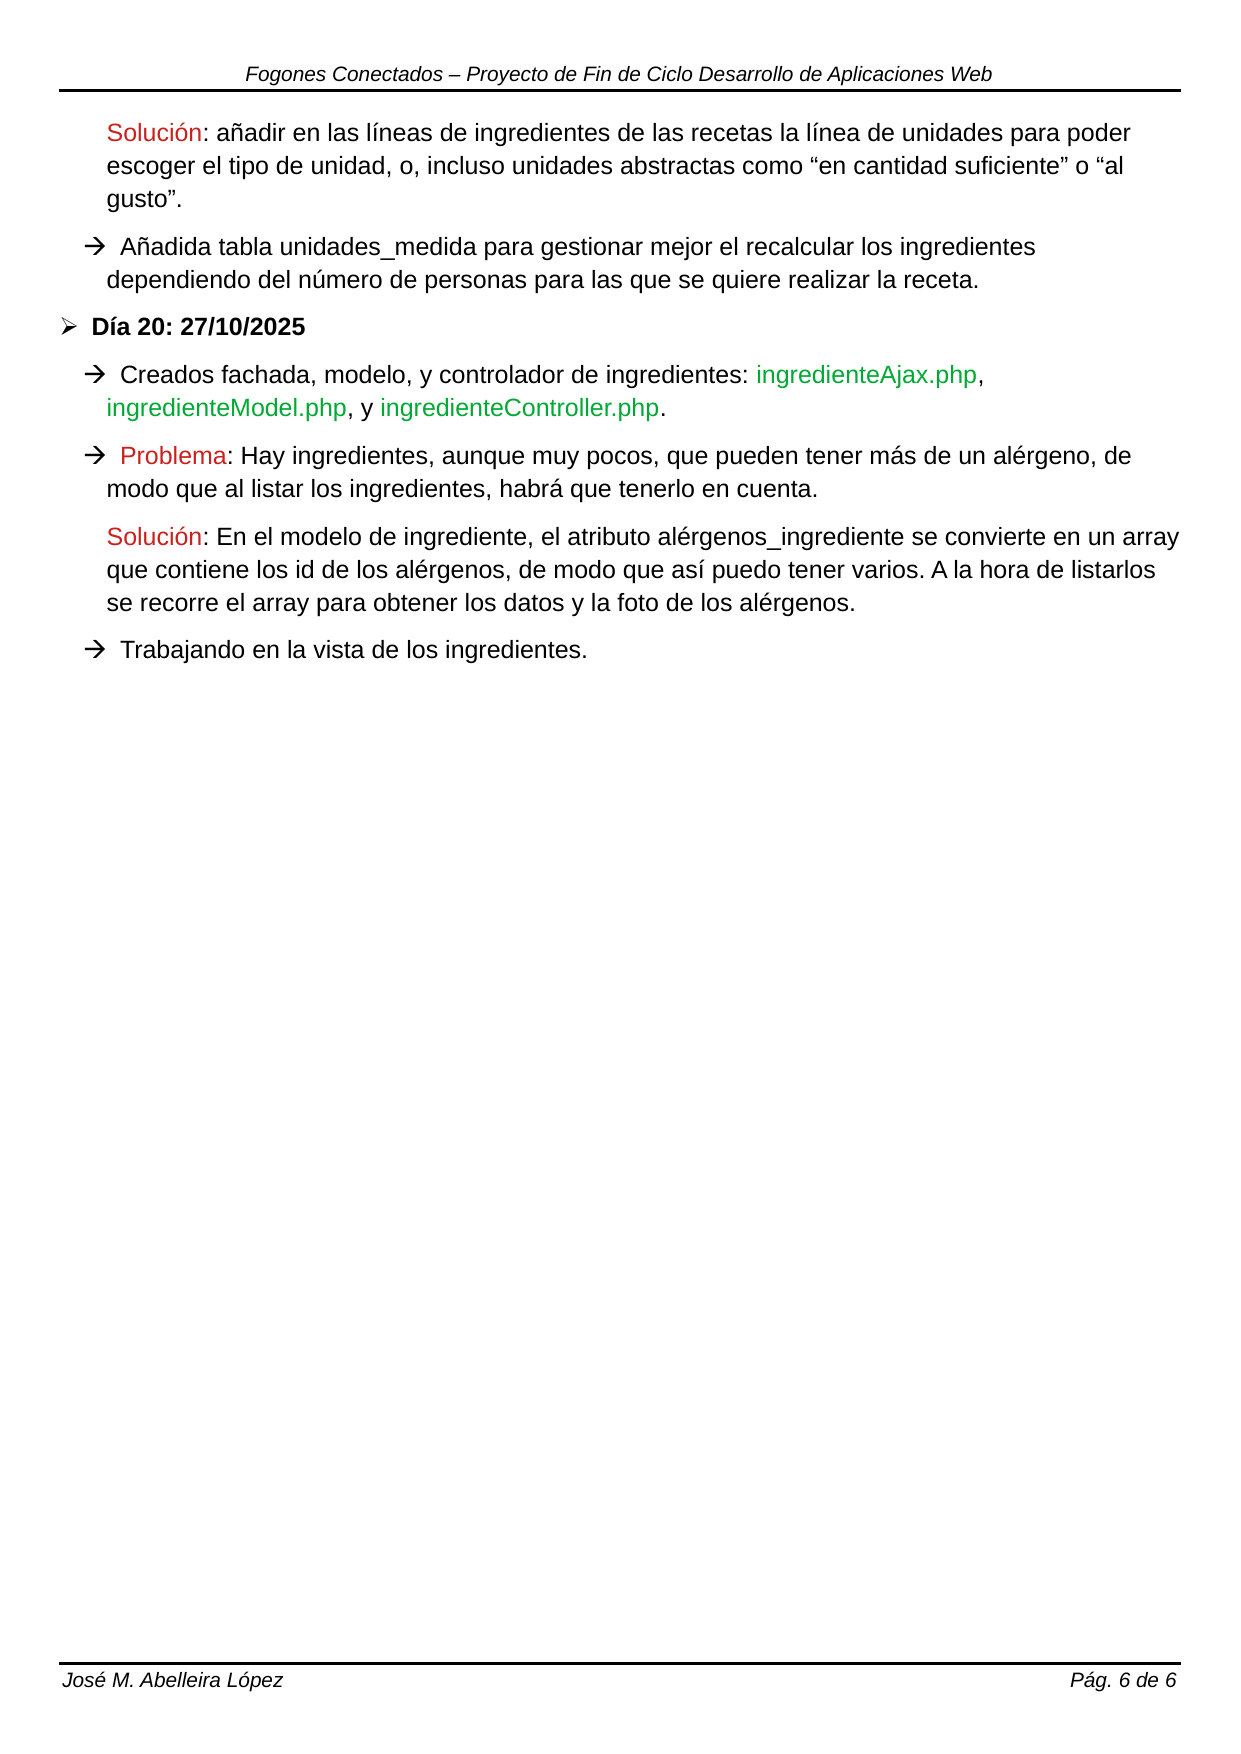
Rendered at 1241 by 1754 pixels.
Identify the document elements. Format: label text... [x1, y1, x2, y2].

list Solución: En el modelo de ingrediente, el atributo alérgenos_ingrediente se convierte en un array que contiene los id de los alérgenos, de modo que así puedo tener varios. A la hora de listarlos se recorre el array para obtener los datos y la foto de los alérgenos. [83, 522, 1181, 616]
list Añadida tabla unidades_medida para gestionar mejor el recalcular los ingredientes dependiendo del número de personas para las que se quiere realizar la receta. [83, 232, 1181, 293]
list Problema: Hay ingredientes, aunque muy pocos, que pueden tener más de un alérgeno, de modo que al listar los ingredientes, habrá que tenerlo en cuenta. [83, 441, 1181, 503]
list Creados fachada, modelo, y controlador de ingredientes: ingredienteAjax.php, ingredienteModel.php, y ingredienteController.php. [83, 360, 1181, 422]
list Trabajando en la vista de los ingredientes. [83, 635, 1181, 664]
list Día 20: 27/10/2025 [59, 312, 1181, 341]
list Solución: añadir en las líneas de ingredientes de las recetas la línea de unidades para poder escoger el tipo de unidad, o, incluso unidades abstractas como “en cantidad suficiente” o “al gusto”. [83, 118, 1181, 213]
